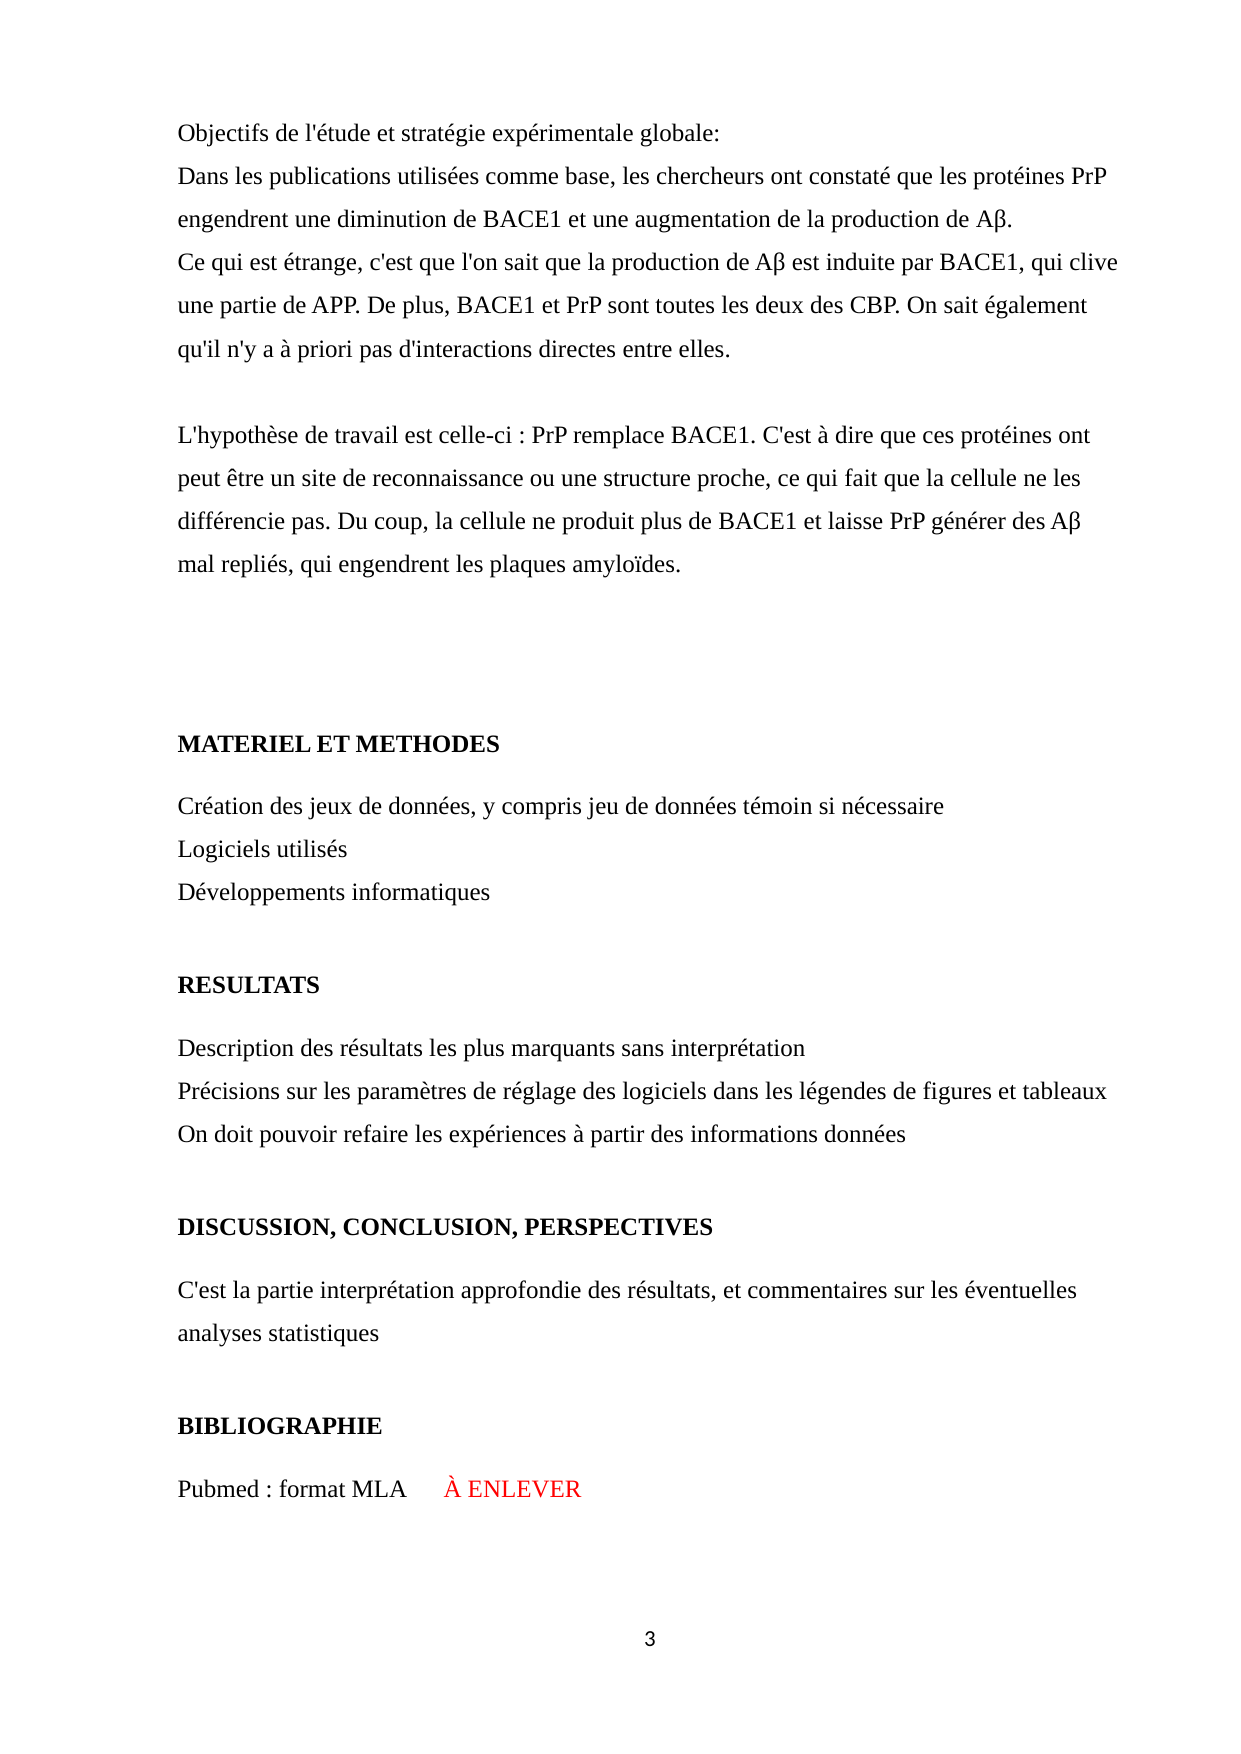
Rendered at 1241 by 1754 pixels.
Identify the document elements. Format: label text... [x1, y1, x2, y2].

text Objectifs de l'étude et stratégie expérimentale globale: [177, 118, 1122, 147]
text Ce qui est étrange, c'est que l'on sait que la production de Aβ est induite par BACE1, qui clive une partie de APP. De plus, BACE1 et PrP sont toutes les deux des CBP. On sait également qu'il n'y a à priori pas d'interactions directes entre elles. [177, 247, 1122, 362]
text Logiciels utilisés [177, 834, 1122, 863]
subtitle RESULTATS [177, 971, 1122, 999]
text On doit pouvoir refaire les expériences à partir des informations données [177, 1119, 1122, 1148]
subtitle MATERIEL ET METHODES [177, 729, 1122, 757]
text Création des jeux de données, y compris jeu de données témoin si nécessaire [177, 791, 1122, 820]
subtitle DISCUSSION, CONCLUSION, PERSPECTIVES [177, 1212, 1122, 1241]
text Développements informatiques [177, 877, 1122, 906]
text Description des résultats les plus marquants sans interprétation [177, 1033, 1122, 1062]
text Précisions sur les paramètres de réglage des logiciels dans les légendes de figures et tableaux [177, 1076, 1122, 1105]
text Dans les publications utilisées comme base, les chercheurs ont constaté que les protéines PrP engendrent une diminution de BACE1 et une augmentation de la production de Aβ. [177, 161, 1122, 233]
text L'hypothèse de travail est celle-ci : PrP remplace BACE1. C'est à dire que ces protéines ont peut être un site de reconnaissance ou une structure proche, ce qui fait que la cellule ne les différencie pas. Du coup, la cellule ne produit plus de BACE1 et laisse PrP générer des Aβ mal repliés, qui engendrent les plaques amyloïdes. [177, 377, 1122, 578]
text Pubmed : format MLA À ENLEVER [177, 1474, 1122, 1502]
text C'est la partie interprétation approfondie des résultats, et commentaires sur les éventuelles analyses statistiques [177, 1275, 1122, 1347]
subtitle BIBLIOGRAPHIE [177, 1411, 1122, 1440]
